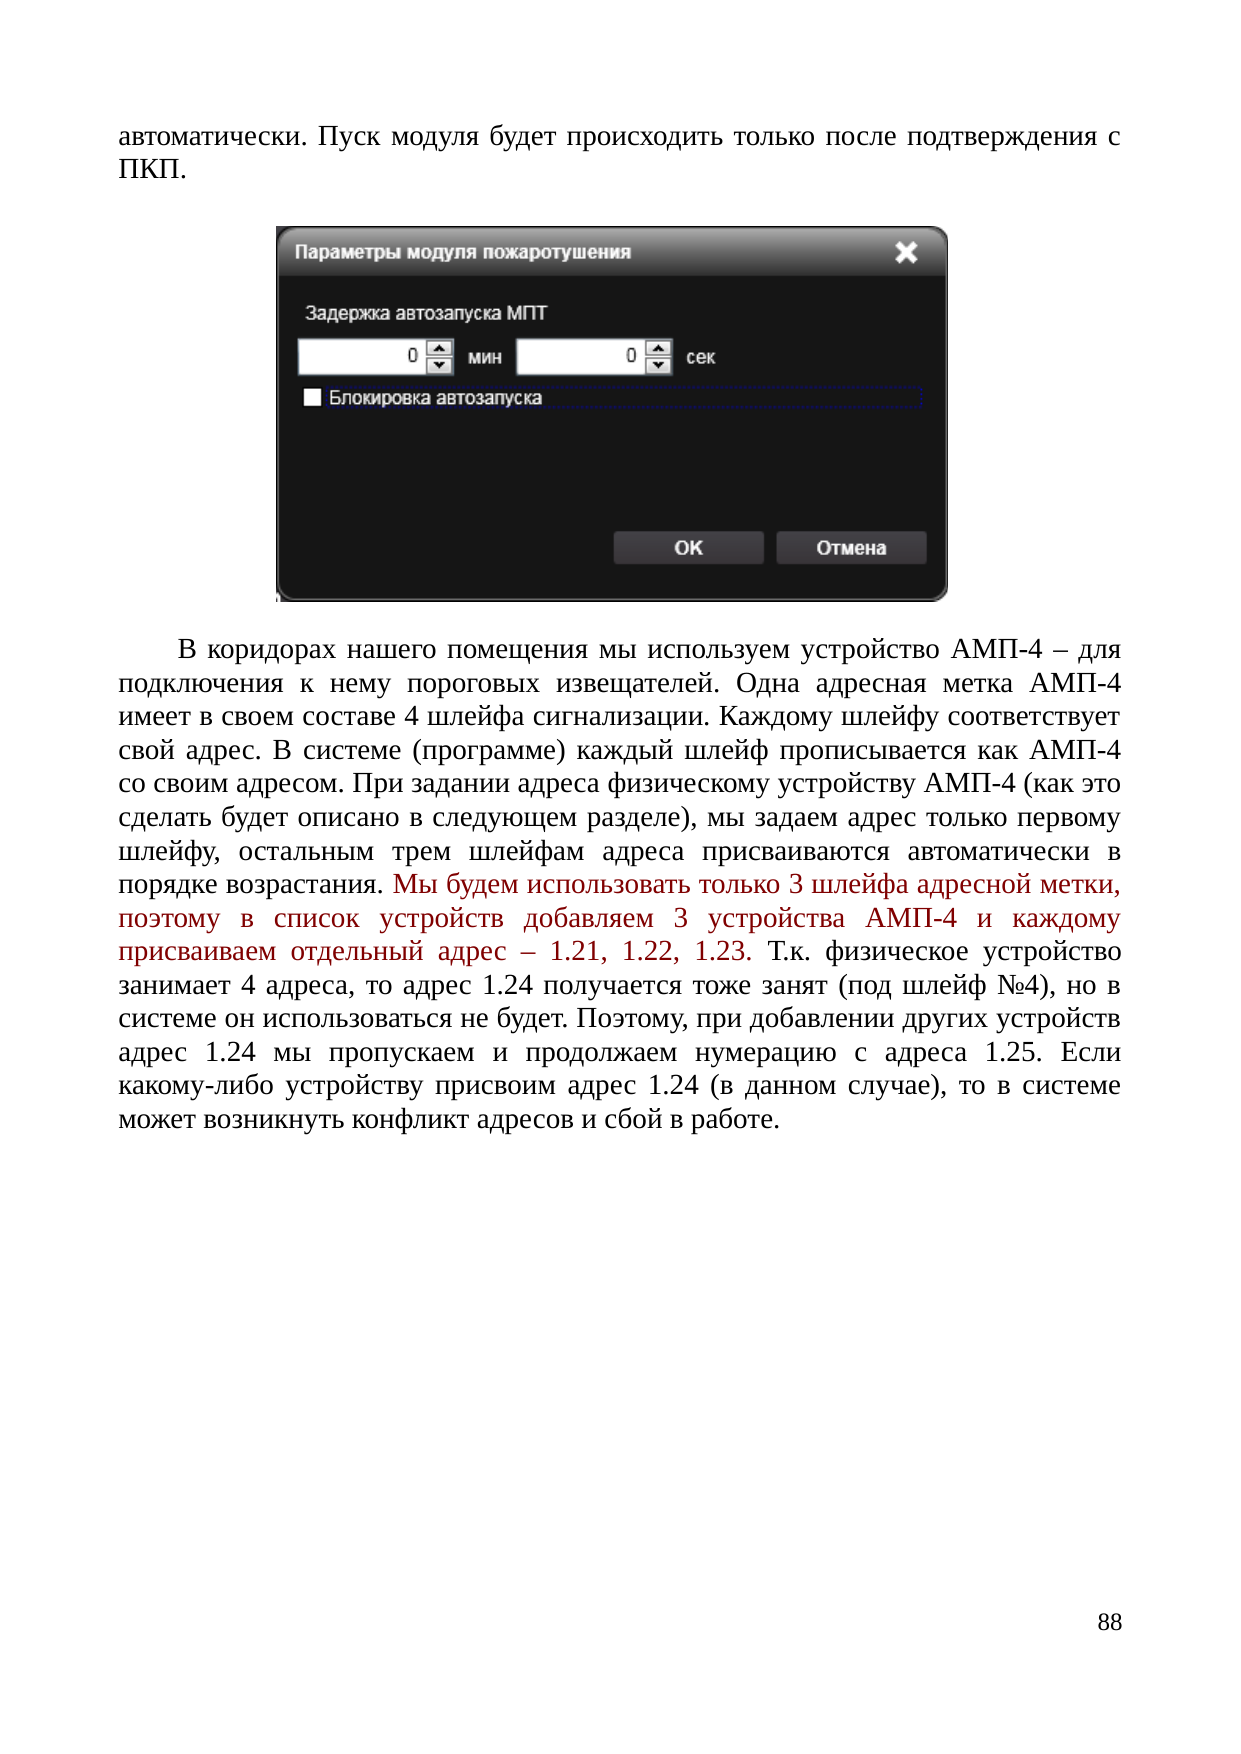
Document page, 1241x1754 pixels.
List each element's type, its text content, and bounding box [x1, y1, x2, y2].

text автоматически. Пуск модуля будет происходить только после подтверждения с ПКП. [118, 118, 1122, 185]
picture [276, 226, 948, 602]
text В коридорах нашего помещения мы используем устройство АМП-4 – для подключения к нему пороговых извещателей. Одна адресная метка АМП-4 имеет в своем составе 4 шлейфа сигнализации. Каждому шлейфу соответствует свой адрес. В системе (программе) каждый шлейф прописывается как АМП-4 со своим адресом. При задании адреса физическому устройству АМП-4 (как это сделать будет описано в следующем разделе), мы задаем адрес только первому шлейфу, остальным трем шлейфам адреса присваиваются автоматически в порядке возрастания. Мы будем использовать только 3 шлейфа адресной метки, поэтому в список устройств добавляем 3 устройства АМП-4 и каждому присваиваем отдельный адрес – 1.21, 1.22, 1.23. Т.к. физическое устройство занимает 4 адреса, то адрес 1.24 получается тоже занят (под шлейф №4), но в системе он использоваться не будет. Поэтому, при добавлении других устройств адрес 1.24 мы пропускаем и продолжаем нумерацию с адреса 1.25. Если какому-либо устройству присвоим адрес 1.24 (в данном случае), то в системе может возникнуть конфликт адресов и сбой в работе. [118, 185, 1122, 1134]
